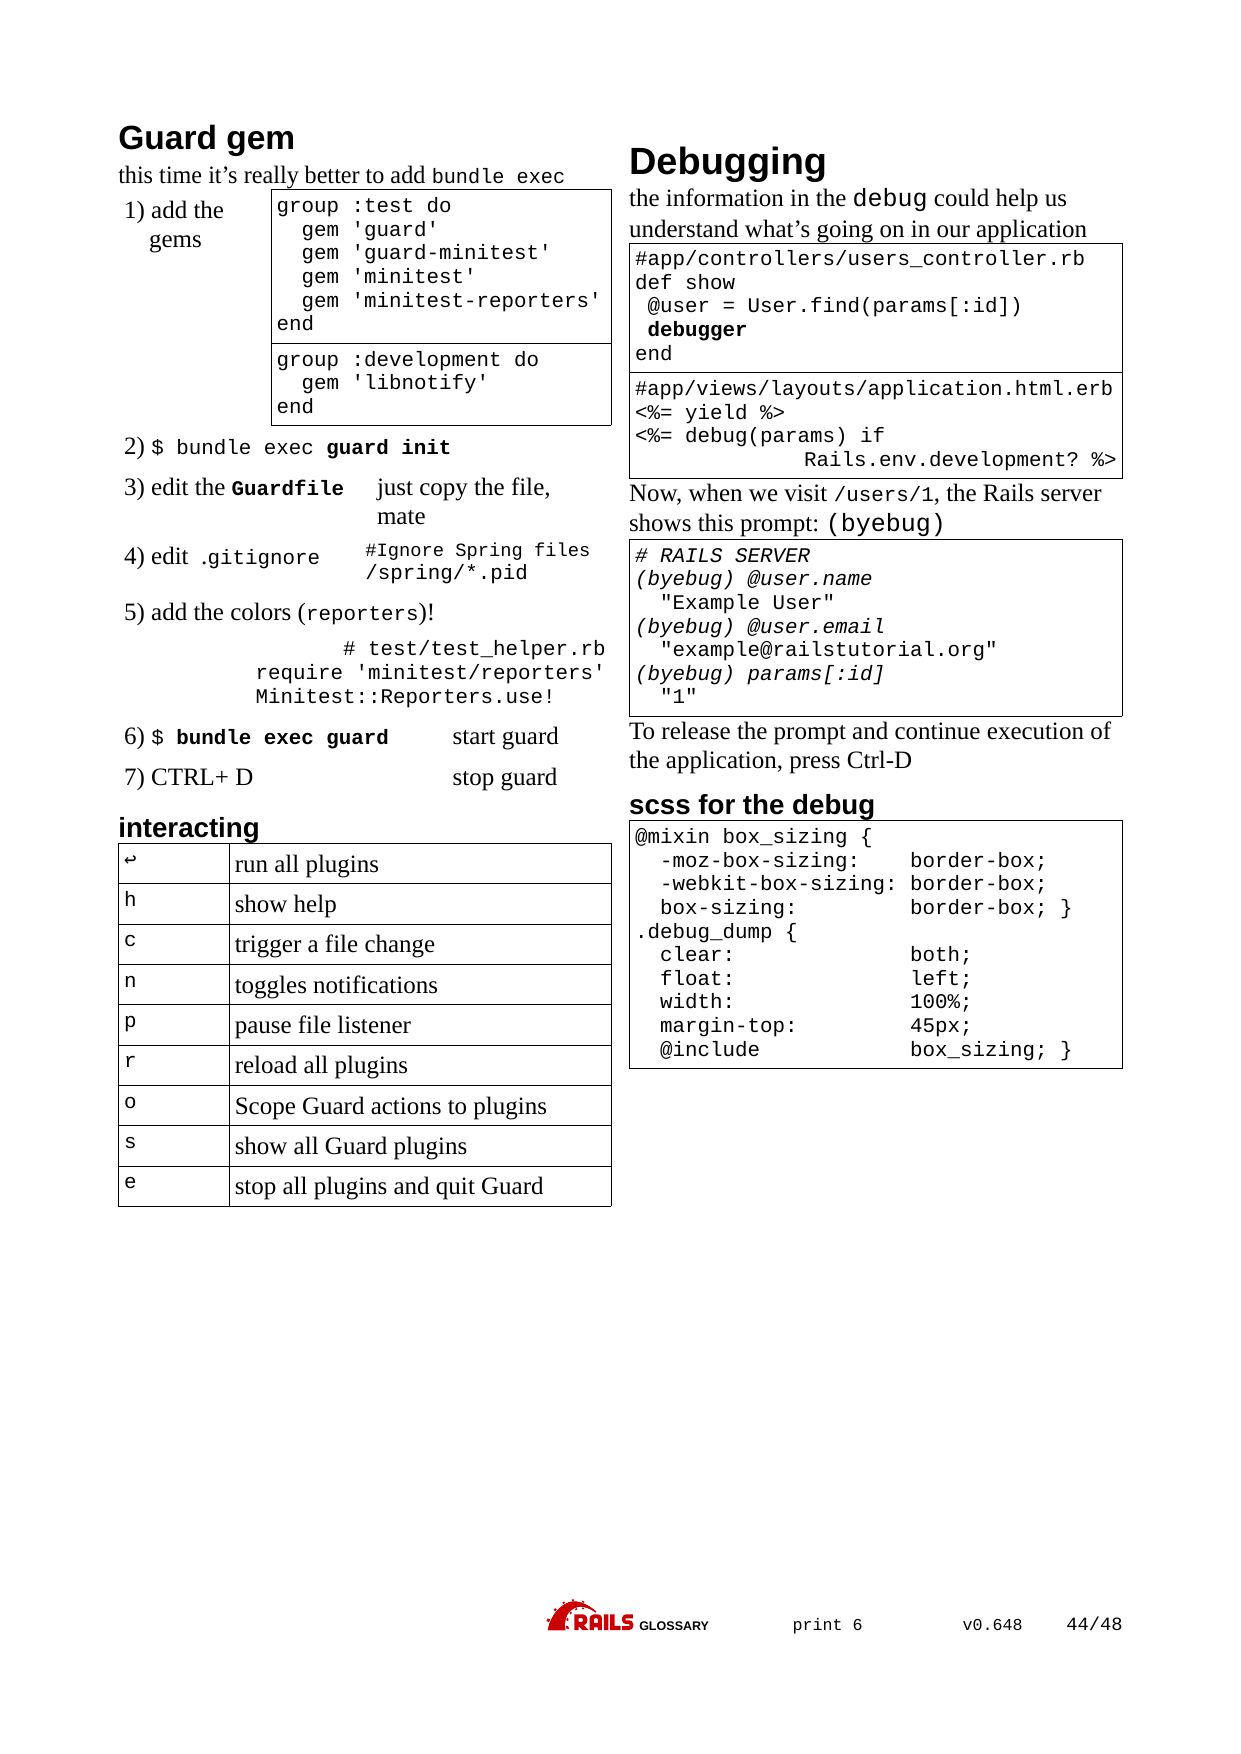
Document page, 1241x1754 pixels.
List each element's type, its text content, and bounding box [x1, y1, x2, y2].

table_header # RAILS SERVER (byebug) @user.name "Example User" (byebug) @user.email "example@railstutorial.org" (byebug) params[:id] "1" [630, 540, 1122, 716]
subtitle interacting [118, 811, 611, 843]
text Now, when we visit /users/1, the Rails server shows this prompt: (byebug) [629, 479, 1122, 539]
table_header @mixin box_sizing { -moz-box-sizing: border-box; -webkit-box-sizing: border-box; box-sizing: border-box; } .debug_dump { clear: both; float: left; width: 100%; margin-top: 45px; @include box_sizing; } [630, 821, 1122, 1068]
table_cell [447, 592, 611, 633]
table_cell pause file listener [230, 1005, 611, 1044]
table_cell 5) add the colors (reporters)! [118, 592, 447, 633]
table_cell 4) edit .gitignore [118, 535, 359, 592]
table_cell # test/test_helper.rb require 'minitest/reporters' Minitest::Reporters.use! [118, 633, 611, 715]
subtitle Guard gem [118, 118, 611, 157]
table_cell toggles notifications [230, 965, 611, 1004]
table_header group :test do gem 'guard' gem 'guard-minitest' gem 'minitest' gem 'minitest-reporters' end [272, 190, 611, 343]
text the information in the debug could help us understand what’s going on in our application [629, 183, 1122, 242]
table_cell #app/views/layouts/application.html.erb <%= yield %> <%= debug(params) if Rails.env.development? %> [630, 373, 1122, 478]
table_cell stop all plugins and quit Guard [230, 1167, 611, 1206]
table_header #app/controllers/users_controller.rb def show @user = User.find(params[:id]) debugger end [630, 244, 1122, 372]
table_cell 2) $ bundle exec guard init [118, 425, 611, 466]
subtitle scss for the debug [629, 788, 1122, 820]
table_cell p [119, 1005, 229, 1044]
table_cell e [119, 1167, 229, 1206]
table_header ↩ [119, 844, 229, 883]
table_cell stop guard [447, 756, 611, 796]
table_cell 7) CTRL+ D [118, 756, 447, 796]
table_header run all plugins [230, 844, 611, 883]
text this time it’s really better to add bundle exec [118, 160, 611, 189]
table_cell s [119, 1126, 229, 1166]
table_cell 3) edit the Guardfile [118, 466, 371, 535]
table_cell o [119, 1086, 229, 1125]
text To release the prompt and continue execution of the application, press Ctrl-D [629, 717, 1122, 773]
table_cell Scope Guard actions to plugins [230, 1086, 611, 1125]
table_cell r [119, 1046, 229, 1085]
table_cell just copy the file, mate [371, 466, 611, 535]
table_cell start guard [447, 715, 611, 756]
table_cell trigger a file change [230, 925, 611, 964]
table_cell [118, 343, 271, 425]
table_cell #Ignore Spring files /spring/*.pid [360, 535, 611, 592]
subtitle Debugging [629, 139, 1122, 183]
table_cell 6) $ bundle exec guard [118, 715, 447, 756]
table_cell show help [230, 884, 611, 924]
table_cell group :development do gem 'libnotify' end [272, 344, 611, 425]
table_cell c [119, 925, 229, 964]
table_cell n [119, 965, 229, 1004]
table_cell reload all plugins [230, 1046, 611, 1085]
table_cell h [119, 884, 229, 924]
table_header 1) add the gems [118, 189, 271, 343]
table_cell show all Guard plugins [230, 1126, 611, 1166]
